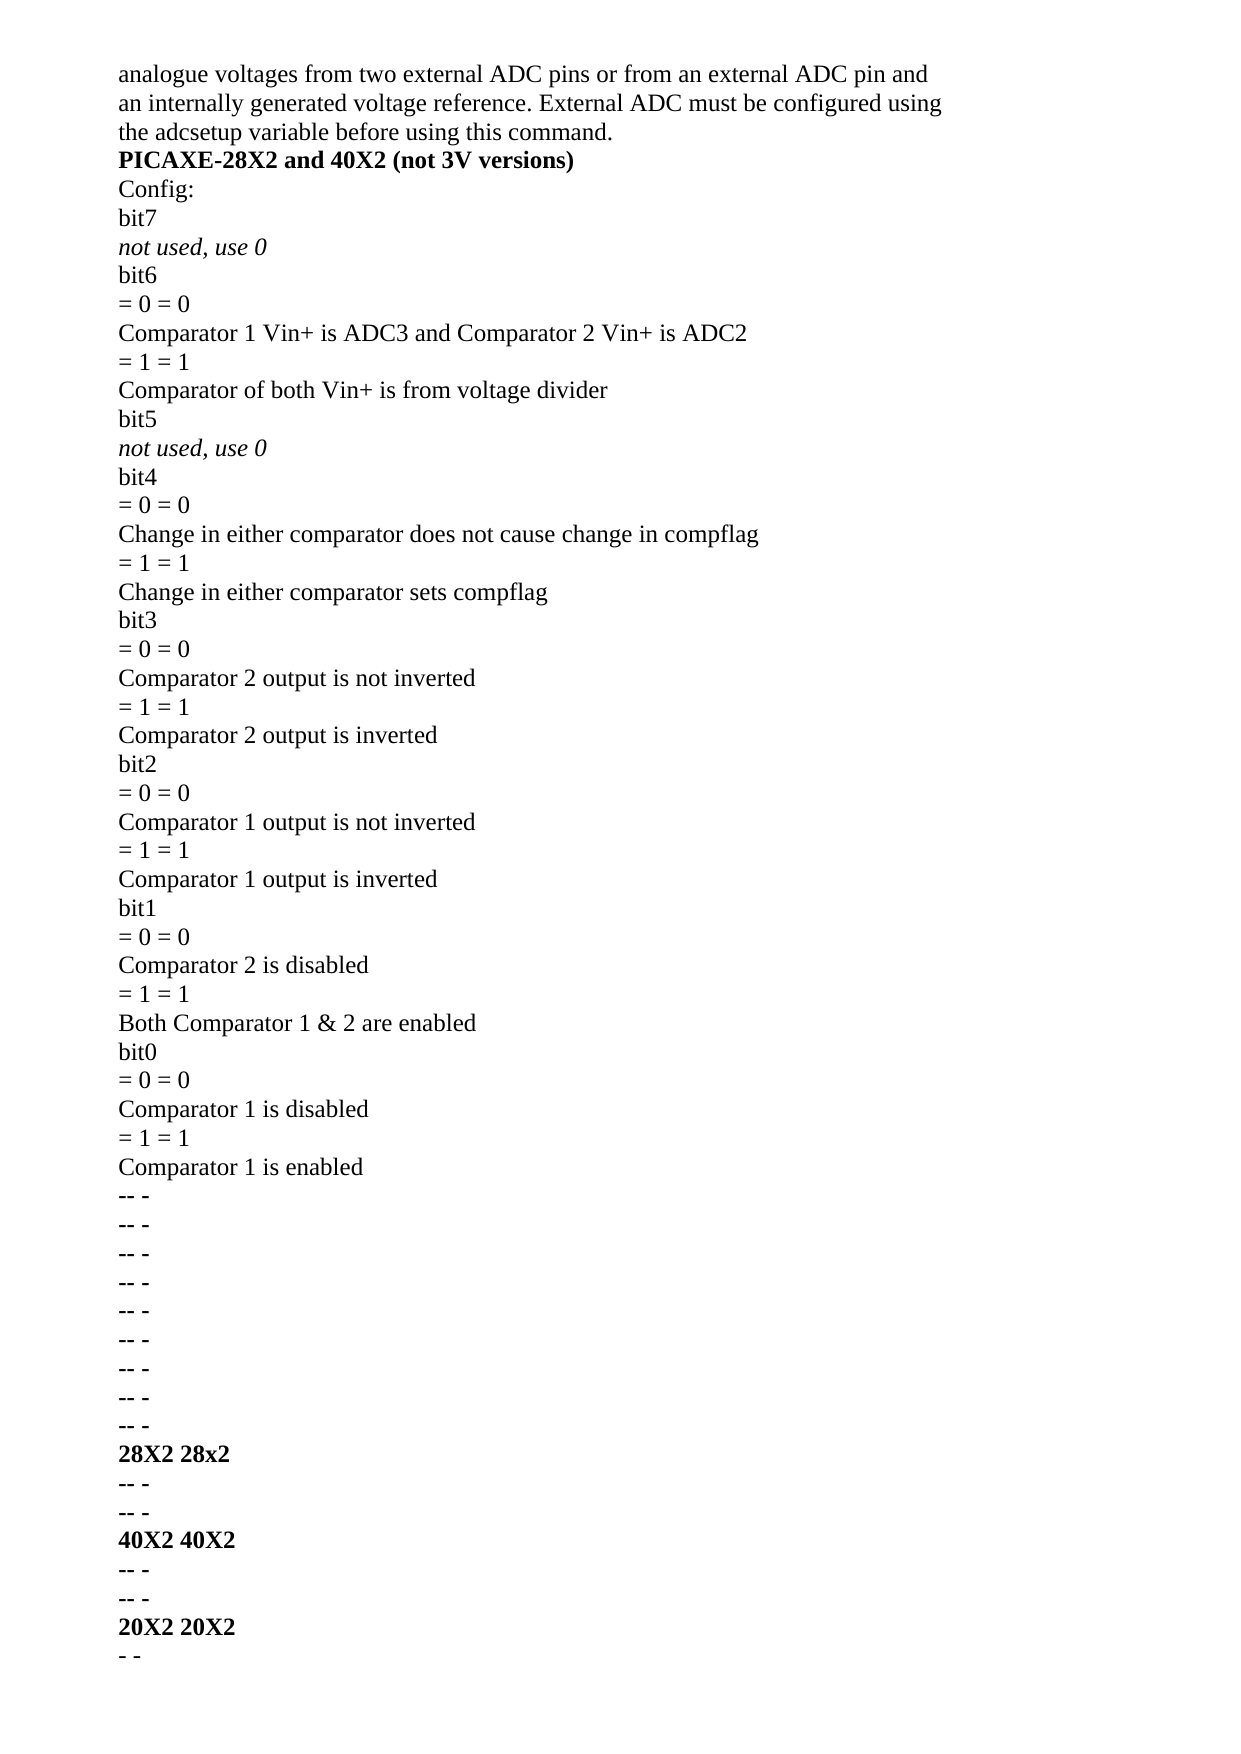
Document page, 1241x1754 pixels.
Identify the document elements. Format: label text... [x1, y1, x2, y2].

text -- - [118, 1353, 1181, 1382]
text = 0 = 0 [118, 490, 1181, 519]
text = 1 = 1 [118, 548, 1181, 577]
text Comparator 1 is enabled [118, 1152, 1181, 1180]
text -- - [118, 1324, 1181, 1353]
text Comparator 1 is disabled [118, 1094, 1181, 1123]
text Comparator 1 output is not inverted [118, 807, 1181, 835]
text 20X2 20X2 [118, 1612, 1181, 1640]
text Config: [118, 174, 1181, 203]
text = 1 = 1 [118, 979, 1181, 1008]
text bit4 [118, 462, 1181, 490]
text Both Comparator 1 & 2 are enabled [118, 1008, 1181, 1037]
text = 0 = 0 [118, 289, 1181, 318]
text = 1 = 1 [118, 347, 1181, 375]
text an internally generated voltage reference. External ADC must be configured using [118, 88, 1181, 117]
text Comparator 2 output is inverted [118, 720, 1181, 749]
text Change in either comparator does not cause change in compflag [118, 519, 1181, 548]
text = 1 = 1 [118, 1123, 1181, 1152]
text PICAXE-28X2 and 40X2 (not 3V versions) [118, 145, 1181, 174]
text bit0 [118, 1037, 1181, 1065]
text = 0 = 0 [118, 922, 1181, 950]
text Comparator 2 output is not inverted [118, 663, 1181, 692]
text -- - [118, 1497, 1181, 1525]
text = 0 = 0 [118, 634, 1181, 663]
text Comparator 1 Vin+ is ADC3 and Comparator 2 Vin+ is ADC2 [118, 318, 1181, 347]
text not used, use 0 [118, 232, 1181, 260]
text -- - [118, 1583, 1181, 1612]
text = 1 = 1 [118, 835, 1181, 864]
text bit2 [118, 749, 1181, 778]
text Change in either comparator sets compflag [118, 577, 1181, 605]
text bit3 [118, 605, 1181, 634]
text -- - [118, 1295, 1181, 1324]
text not used, use 0 [118, 433, 1181, 462]
text bit7 [118, 203, 1181, 232]
text -- - [118, 1180, 1181, 1209]
text -- - [118, 1554, 1181, 1583]
text - - [118, 1640, 1181, 1669]
text = 0 = 0 [118, 778, 1181, 807]
text -- - [118, 1267, 1181, 1295]
text 28X2 28x2 [118, 1439, 1181, 1468]
text -- - [118, 1209, 1181, 1238]
text bit6 [118, 260, 1181, 289]
text = 0 = 0 [118, 1065, 1181, 1094]
text Comparator 2 is disabled [118, 950, 1181, 979]
text 40X2 40X2 [118, 1525, 1181, 1554]
text bit1 [118, 893, 1181, 922]
text -- - [118, 1468, 1181, 1497]
text -- - [118, 1382, 1181, 1410]
text analogue voltages from two external ADC pins or from an external ADC pin and [118, 59, 1181, 88]
text -- - [118, 1238, 1181, 1267]
text bit5 [118, 404, 1181, 433]
text the adcsetup variable before using this command. [118, 117, 1181, 145]
text Comparator of both Vin+ is from voltage divider [118, 375, 1181, 404]
text = 1 = 1 [118, 692, 1181, 720]
text -- - [118, 1410, 1181, 1439]
text Comparator 1 output is inverted [118, 864, 1181, 893]
